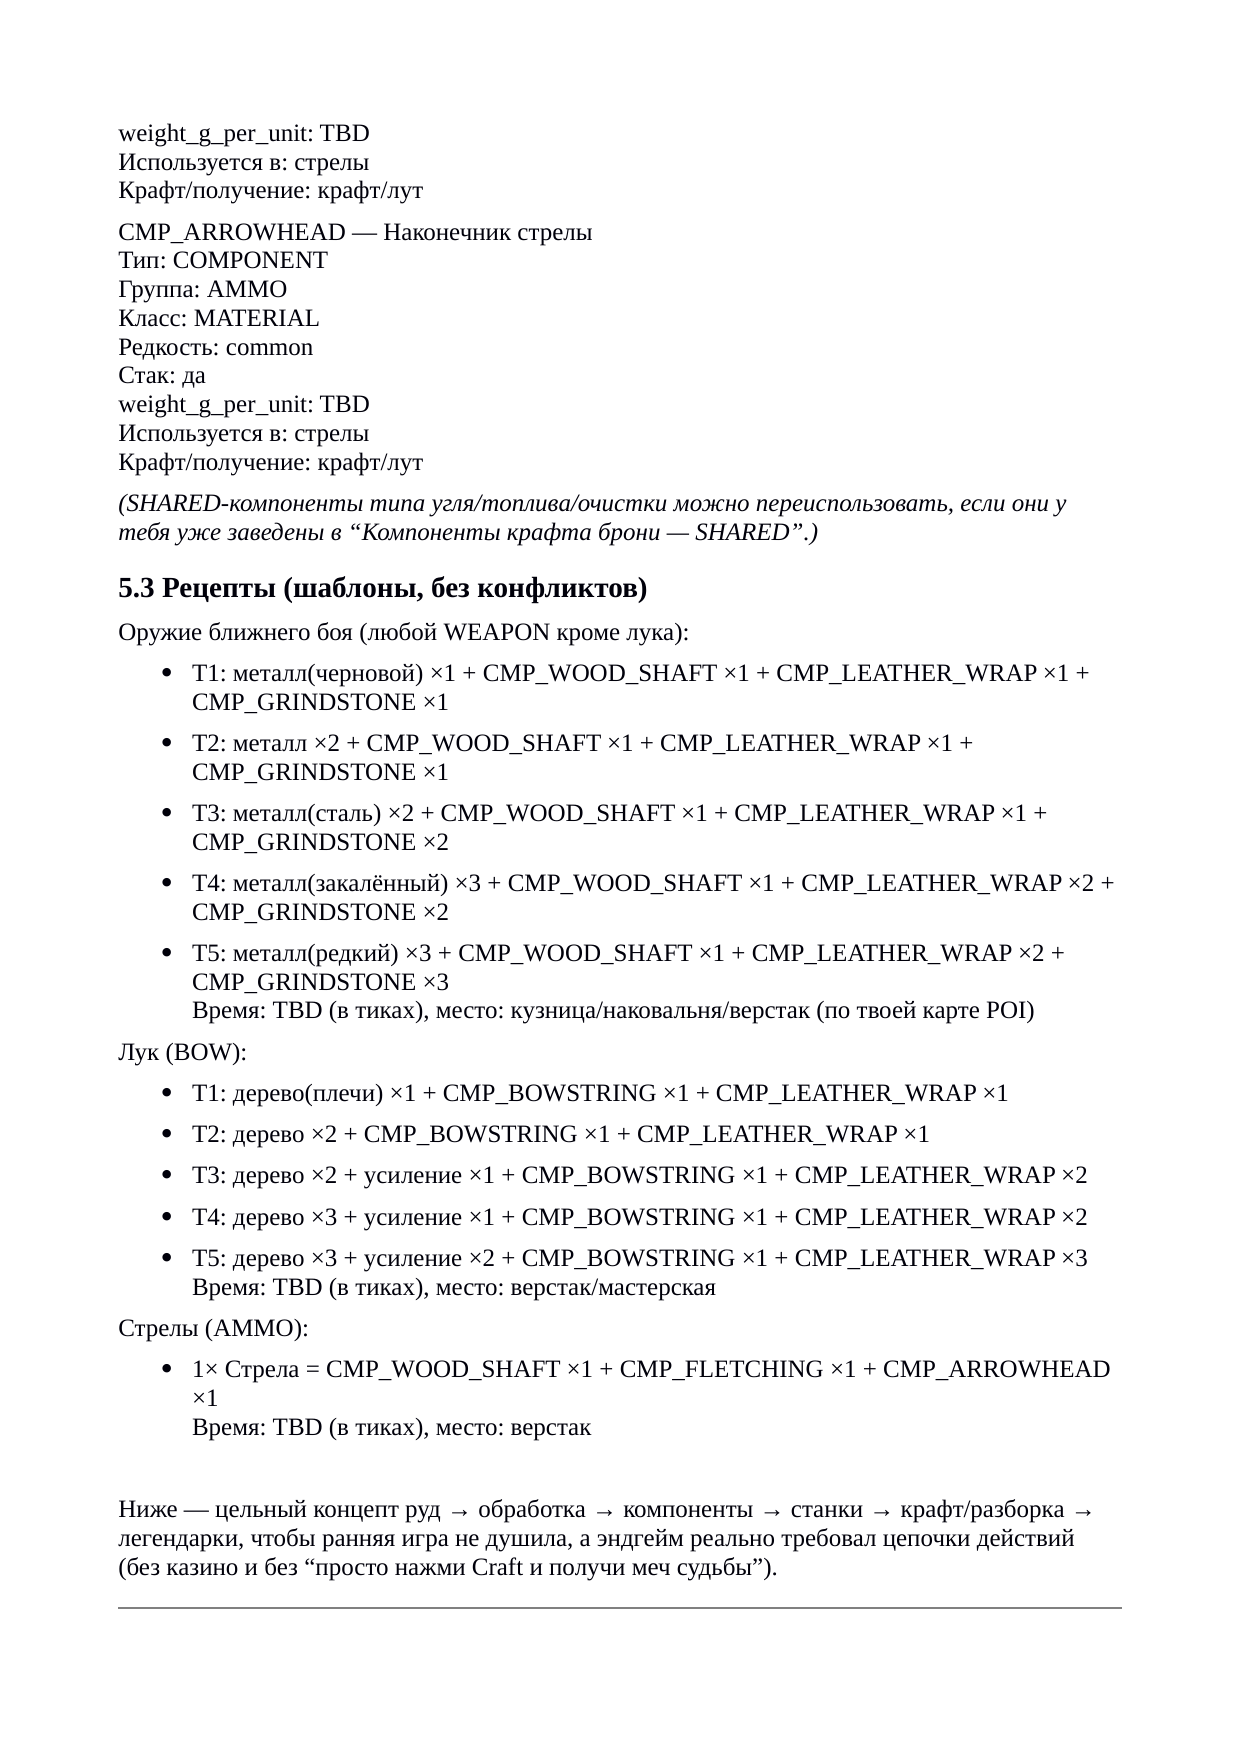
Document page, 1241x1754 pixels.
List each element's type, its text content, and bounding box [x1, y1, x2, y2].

text Лук (BOW): [118, 1037, 1122, 1065]
list T1: металл(черновой) ×1 + CMP_WOOD_SHAFT ×1 + CMP_LEATHER_WRAP ×1 + CMP_GRINDSTONE ×1 [162, 658, 1122, 715]
subtitle 5.3 Рецепты (шаблоны, без конфликтов) [118, 571, 1122, 604]
text weight_g_per_unit: TBD Используется в: стрелы Крафт/получение: крафт/лут [118, 118, 1122, 204]
text Оружие ближнего боя (любой WEAPON кроме лука): [118, 617, 1122, 645]
text Стрелы (AMMO): [118, 1313, 1122, 1342]
text Ниже — цельный концепт руд → обработка → компоненты → станки → крафт/разборка → легендарки, чтобы ранняя игра не душила, а эндгейм реально требовал цепочки действий (без казино и без “просто нажми Craft и получи меч судьбы”). [118, 1494, 1122, 1580]
text CMP_ARROWHEAD — Наконечник стрелы Тип: COMPONENT Группа: AMMO Класс: MATERIAL Редкость: common Стак: да weight_g_per_unit: TBD Используется в: стрелы Крафт/получение: крафт/лут [118, 217, 1122, 476]
list T2: дерево ×2 + CMP_BOWSTRING ×1 + CMP_LEATHER_WRAP ×1 [162, 1119, 1122, 1148]
list T4: дерево ×3 + усиление ×1 + CMP_BOWSTRING ×1 + CMP_LEATHER_WRAP ×2 [162, 1202, 1122, 1230]
list T4: металл(закалённый) ×3 + CMP_WOOD_SHAFT ×1 + CMP_LEATHER_WRAP ×2 + CMP_GRINDSTONE ×2 [162, 868, 1122, 925]
text (SHARED-компоненты типа угля/топлива/очистки можно переиспользовать, если они у тебя уже заведены в “Компоненты крафта брони — SHARED”.) [118, 488, 1122, 546]
list T3: металл(сталь) ×2 + CMP_WOOD_SHAFT ×1 + CMP_LEATHER_WRAP ×1 + CMP_GRINDSTONE ×2 [162, 798, 1122, 855]
list T3: дерево ×2 + усиление ×1 + CMP_BOWSTRING ×1 + CMP_LEATHER_WRAP ×2 [162, 1160, 1122, 1189]
list T5: дерево ×3 + усиление ×2 + CMP_BOWSTRING ×1 + CMP_LEATHER_WRAP ×3 Время: TBD (в тиках), место: верстак/мастерская [162, 1243, 1122, 1300]
list 1× Стрела = CMP_WOOD_SHAFT ×1 + CMP_FLETCHING ×1 + CMP_ARROWHEAD ×1 Время: TBD (в тиках), место: верстак [162, 1354, 1122, 1440]
list T5: металл(редкий) ×3 + CMP_WOOD_SHAFT ×1 + CMP_LEATHER_WRAP ×2 + CMP_GRINDSTONE ×3 Время: TBD (в тиках), место: кузница/наковальня/верстак (по твоей карте POI) [162, 938, 1122, 1024]
list T1: дерево(плечи) ×1 + CMP_BOWSTRING ×1 + CMP_LEATHER_WRAP ×1 [162, 1078, 1122, 1107]
list T2: металл ×2 + CMP_WOOD_SHAFT ×1 + CMP_LEATHER_WRAP ×1 + CMP_GRINDSTONE ×1 [162, 728, 1122, 785]
